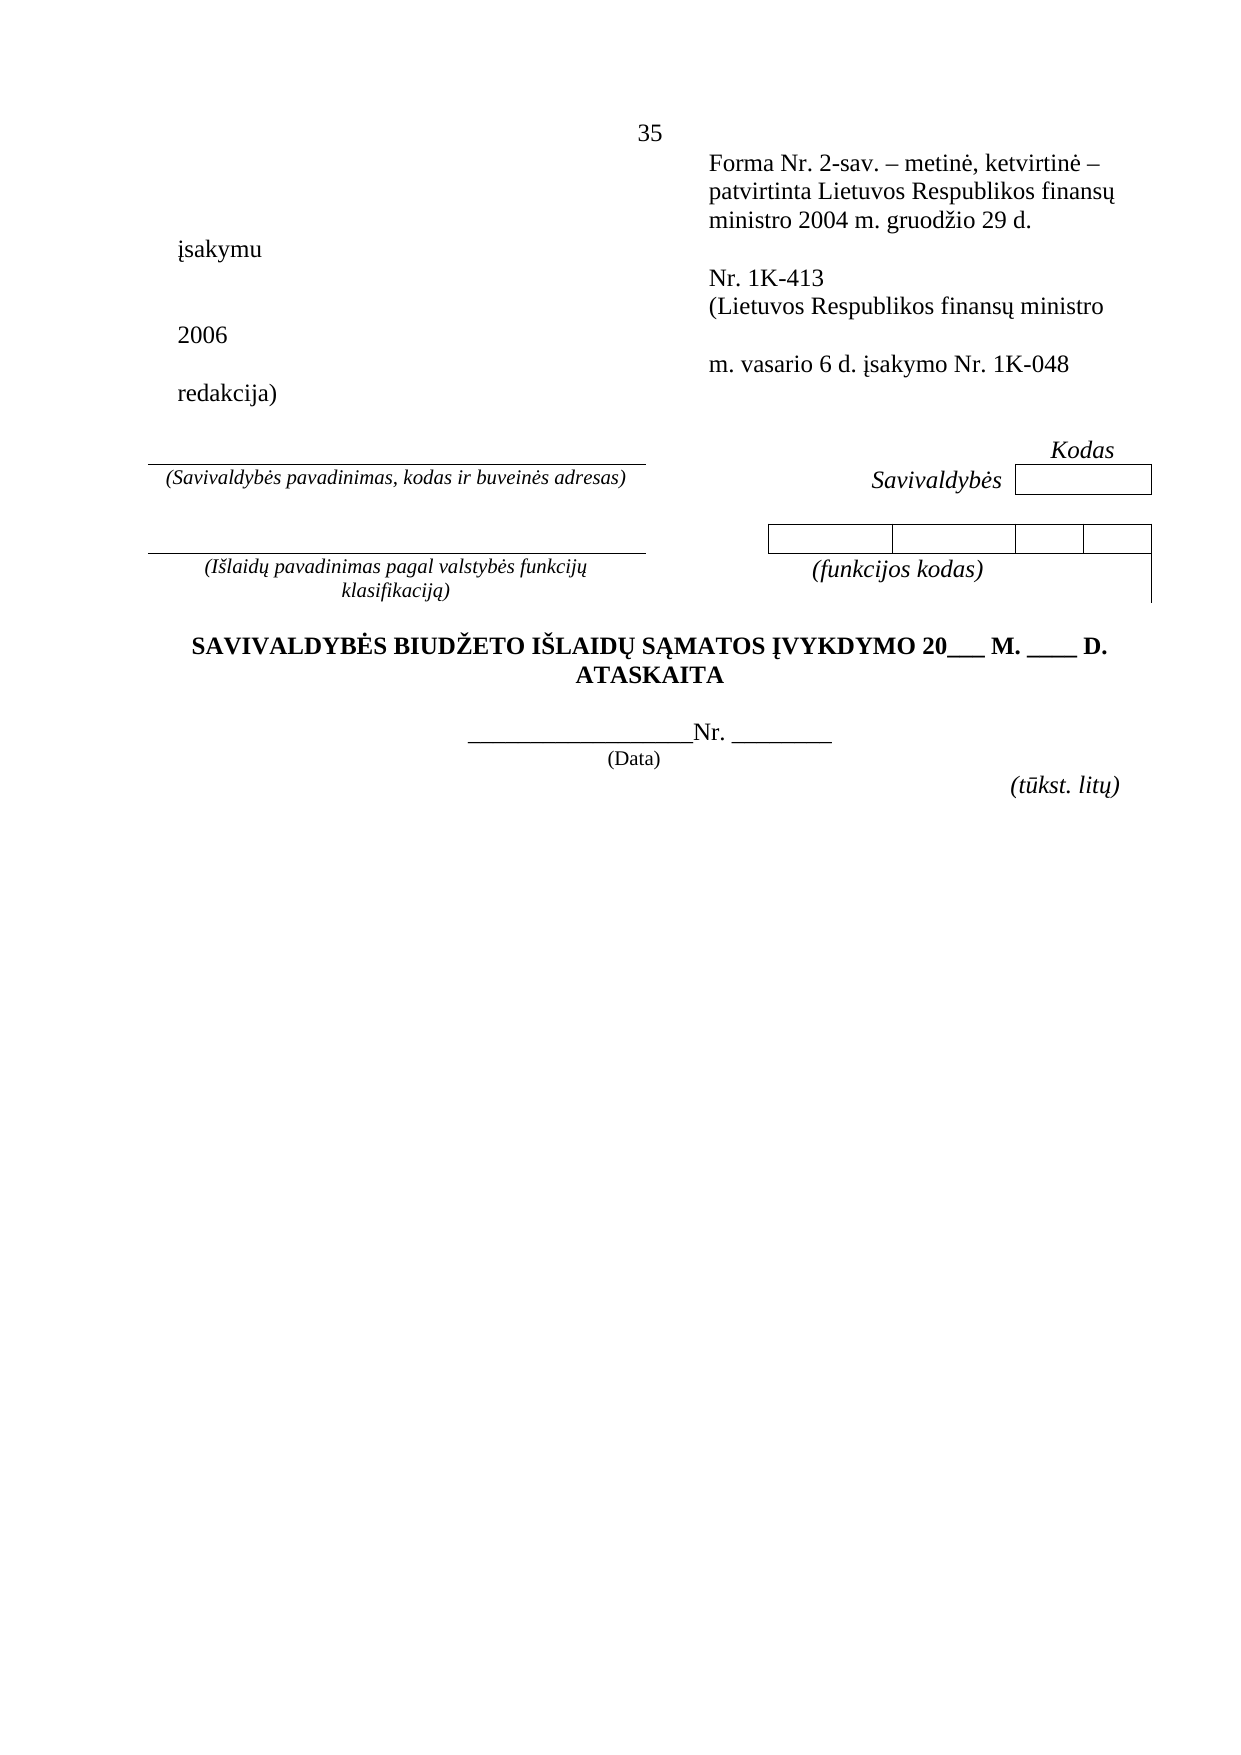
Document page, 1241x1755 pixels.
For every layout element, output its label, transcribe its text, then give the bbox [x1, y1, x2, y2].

table_header [1084, 525, 1151, 553]
table_header [148, 435, 646, 464]
text (Lietuvos Respublikos finansų ministro 2006 [177, 291, 1122, 349]
table_cell [1016, 465, 1151, 494]
text (Data) [533, 746, 1122, 770]
table_cell (Savivaldybės pavadinimas, kodas ir buveinės adresas) [148, 465, 646, 494]
text __________________Nr. ________ [177, 717, 1122, 746]
text ministro 2004 m. gruodžio 29 d. įsakymu [177, 205, 1122, 263]
table_cell (funkcijos kodas) [646, 553, 1151, 602]
text m. vasario 6 d. įsakymo Nr. 1K-048 redakcija) [177, 349, 1122, 406]
text (tūkst. litų) [177, 770, 1122, 799]
table_header [646, 435, 1016, 464]
table_header [893, 525, 1015, 553]
table_header [769, 525, 892, 553]
text Nr. 1K-413 [177, 263, 1122, 291]
table_header [148, 524, 646, 553]
table_cell Savivaldybės [646, 464, 1015, 494]
table_header [646, 524, 768, 553]
text ATASKAITA [177, 660, 1122, 689]
table_cell (Išlaidų pavadinimas pagal valstybės funkcijų klasifikaciją) [148, 554, 646, 602]
table_header [1016, 525, 1083, 553]
text Forma Nr. 2-sav. – metinė, ketvirtinė – [177, 148, 1122, 176]
text SAVIVALDYBĖS BIUDŽETO IŠLAIDŲ SĄMATOS ĮVYKDYMO 20___ M. ____ D. [177, 631, 1122, 660]
text patvirtinta Lietuvos Respublikos finansų [177, 176, 1122, 205]
table_header Kodas [1016, 435, 1152, 464]
